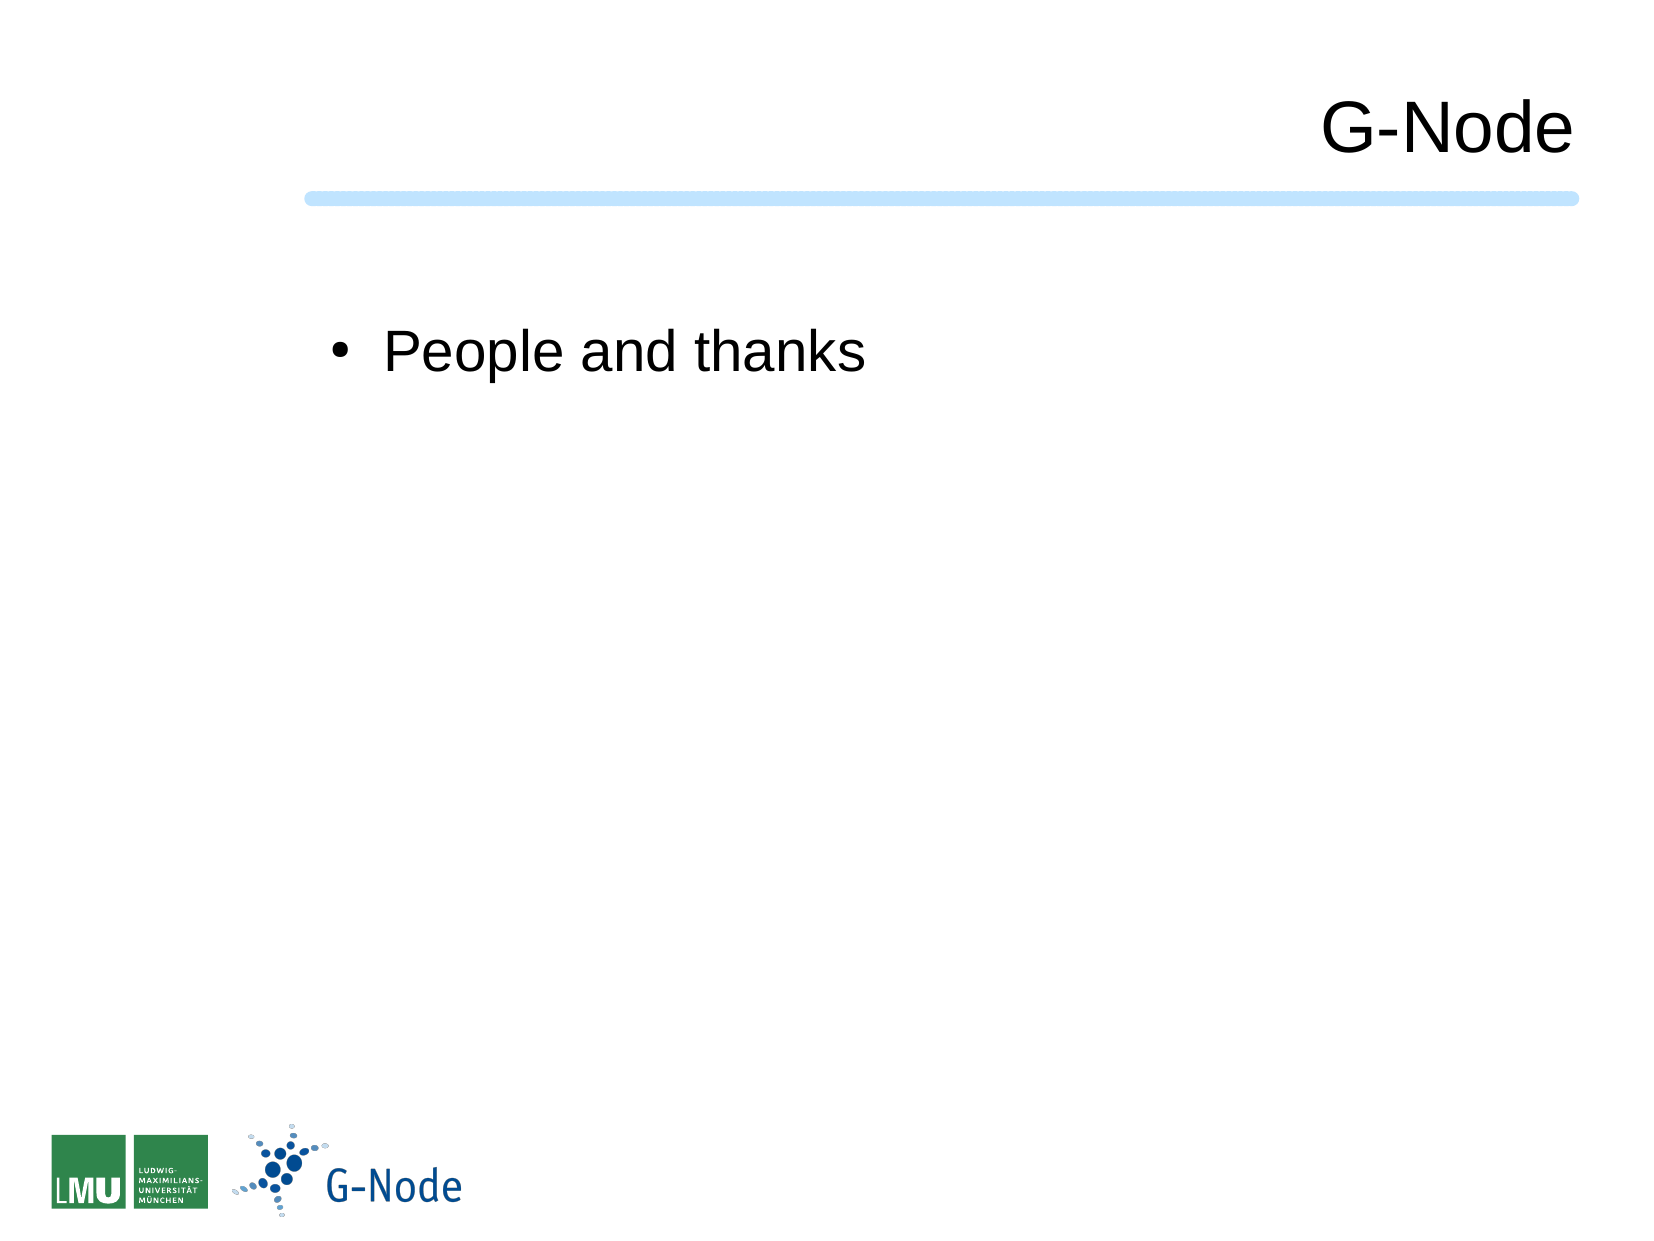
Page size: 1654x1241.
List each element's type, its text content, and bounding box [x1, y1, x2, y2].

list People and thanks [312, 318, 1595, 947]
text_box G-Node [87, 30, 1576, 226]
